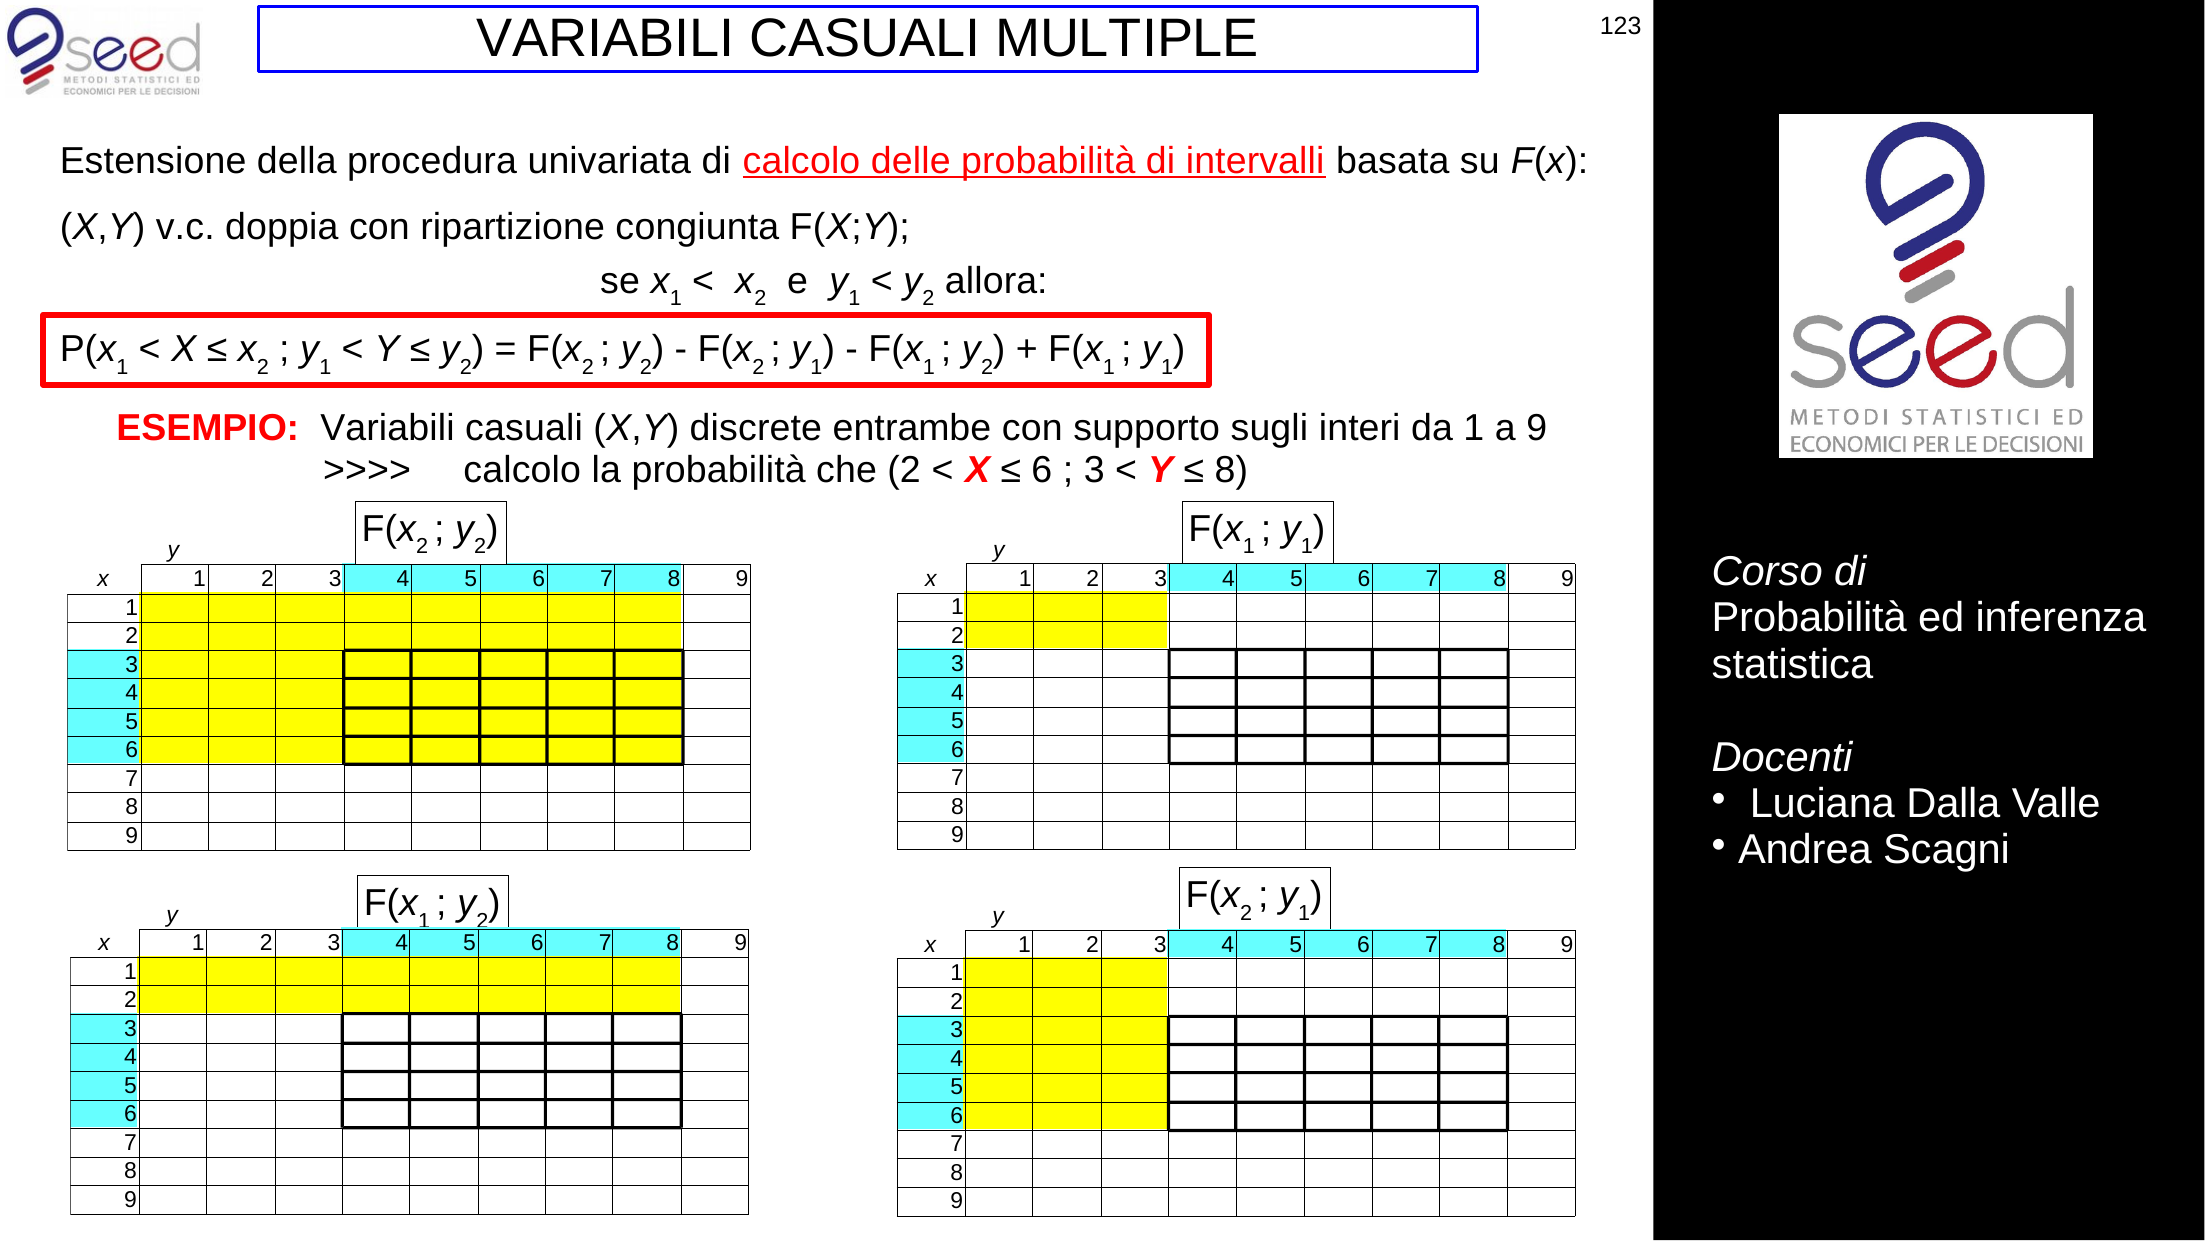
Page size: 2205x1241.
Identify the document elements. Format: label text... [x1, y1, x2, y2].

text_box F(x1 ; y2) [357, 875, 509, 900]
text_box F(x2 ; y2) [355, 501, 507, 565]
text_box VARIABILI CASUALI MULTIPLE [258, 6, 1478, 72]
text_box Estensione della procedura univariata di calcolo delle probabilità di intervalli basata su F(x): (X,Y) v.c. doppia con ripartizione congiunta F(X;Y); se x1 < x2 e y1 < y2 allora: P(x1 < X ≤ x2 ; y1 < Y ≤ y2) = F(x2 ; y2) - F(x2 ; y1) - F(x1 ; y2) + F(x1 ; y1) [59, 139, 1589, 379]
chart [70, 900, 752, 1217]
chart [897, 535, 1578, 852]
chart [67, 536, 753, 853]
picture [1779, 114, 2093, 458]
text_box F(x1 ; y1) [1182, 501, 1334, 535]
chart [896, 901, 1578, 1219]
text_box F(x2 ; y1) [1179, 867, 1331, 901]
text_box Estensione della procedura univariata di calcolo delle probabilità di intervalli basata su F(x): (X,Y) v.c. doppia con ripartizione congiunta F(X;Y); se x1 < x2 e y1 < y2 allora: P(x1 < X ≤ x2 ; y1 < Y ≤ y2) = F(x2 ; y2) - F(x2 ; y1) - F(x1 ; y2) + F(x1 ; y1) [59, 318, 1206, 379]
text_box ESEMPIO: Variabili casuali (X,Y) discrete entrambe con supporto sugli interi da 1 a 9 >>>> calcolo la probabilità che (2 < X ≤ 6 ; 3 < Y ≤ 8) [116, 406, 1550, 493]
picture [5, 5, 203, 98]
